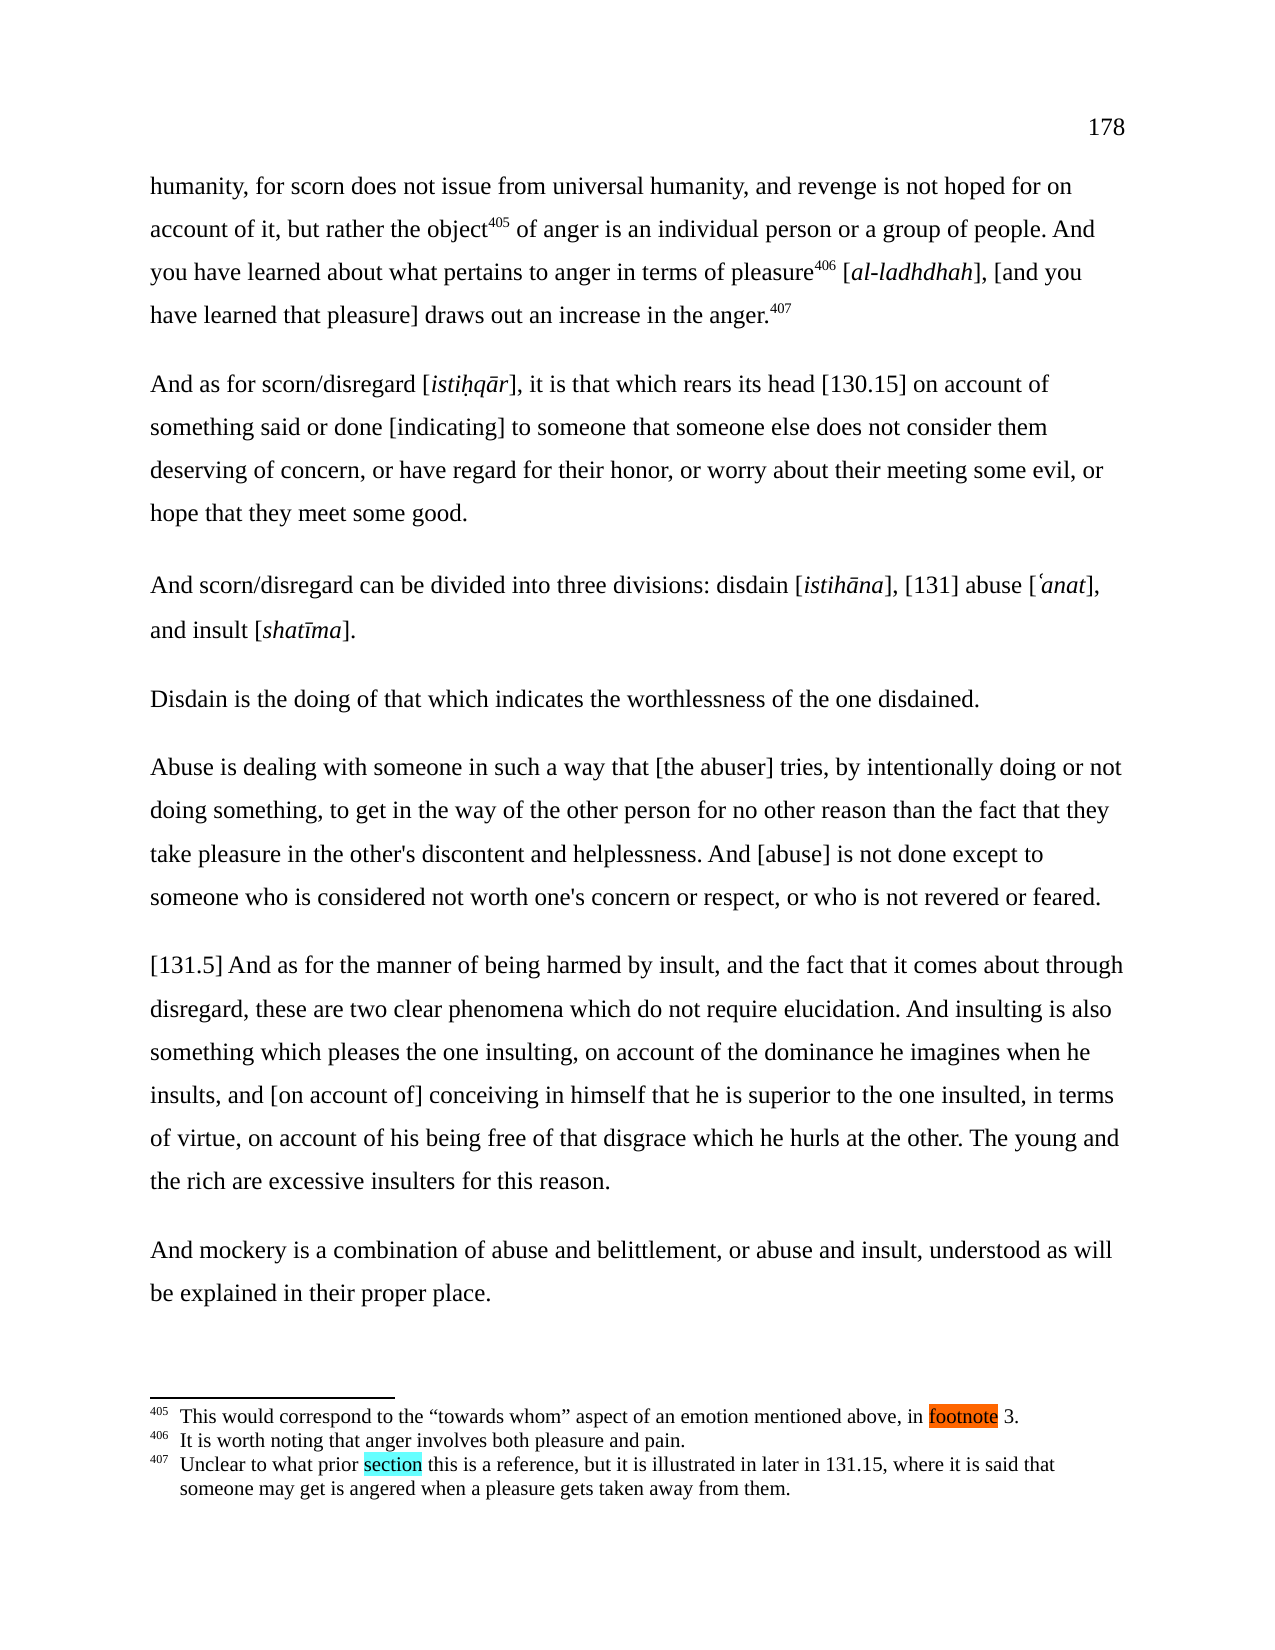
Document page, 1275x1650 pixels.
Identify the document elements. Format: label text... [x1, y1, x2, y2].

text And mockery is a combination of abuse and belittlement, or abuse and insult, understood as will be explained in their proper place. [150, 1235, 1125, 1307]
text Abuse is dealing with someone in such a way that [the abuser] tries, by intentionally doing or not doing something, to get in the way of the other person for no other reason than the fact that they take pleasure in the other's discontent and helplessness. And [abuse] is not done except to someone who is considered not worth one's concern or respect, or who is not revered or feared. [150, 752, 1125, 911]
text Unclear to what prior section this is a reference, but it is illustrated in later in 131.15, where it is said that someone may get is angered when a pleasure gets taken away from them. [150, 1452, 1125, 1500]
text This would correspond to the “towards whom” aspect of an emotion mentioned above, in footnote 3. [150, 1404, 1125, 1428]
text Disdain is the doing of that which indicates the worthlessness of the one disdained. [150, 684, 1125, 713]
text [131.5] And as for the manner of being harmed by insult, and the fact that it comes about through disregard, these are two clear phenomena which do not require elucidation. And insulting is also something which pleases the one insulting, on account of the dominance he imagines when he insults, and [on account of] conceiving in himself that he is superior to the one insulted, in terms of virtue, on account of his being free of that disgrace which he hurls at the other. The young and the rich are excessive insulters for this reason. [150, 951, 1125, 1195]
text humanity, for scorn does not issue from universal humanity, and revenge is not hoped for on account of it, but rather the object of anger is an individual person or a group of people. And you have learned about what pertains to anger in terms of pleasure [al-ladhdhah], [and you have learned that pleasure] draws out an increase in the anger. [150, 171, 1125, 329]
text And scorn/disregard can be divided into three divisions: disdain [istihāna], [131] abuse [ʿanat], and insult [shatīma]. [150, 567, 1125, 644]
text It is worth noting that anger involves both pleasure and pain. [150, 1428, 1125, 1452]
text And as for scorn/disregard [istiḥqār], it is that which rears its head [130.15] on account of something said or done [indicating] to someone that someone else does not consider them deserving of concern, or have regard for their honor, or worry about their meeting some evil, or hope that they meet some good. [150, 369, 1125, 527]
